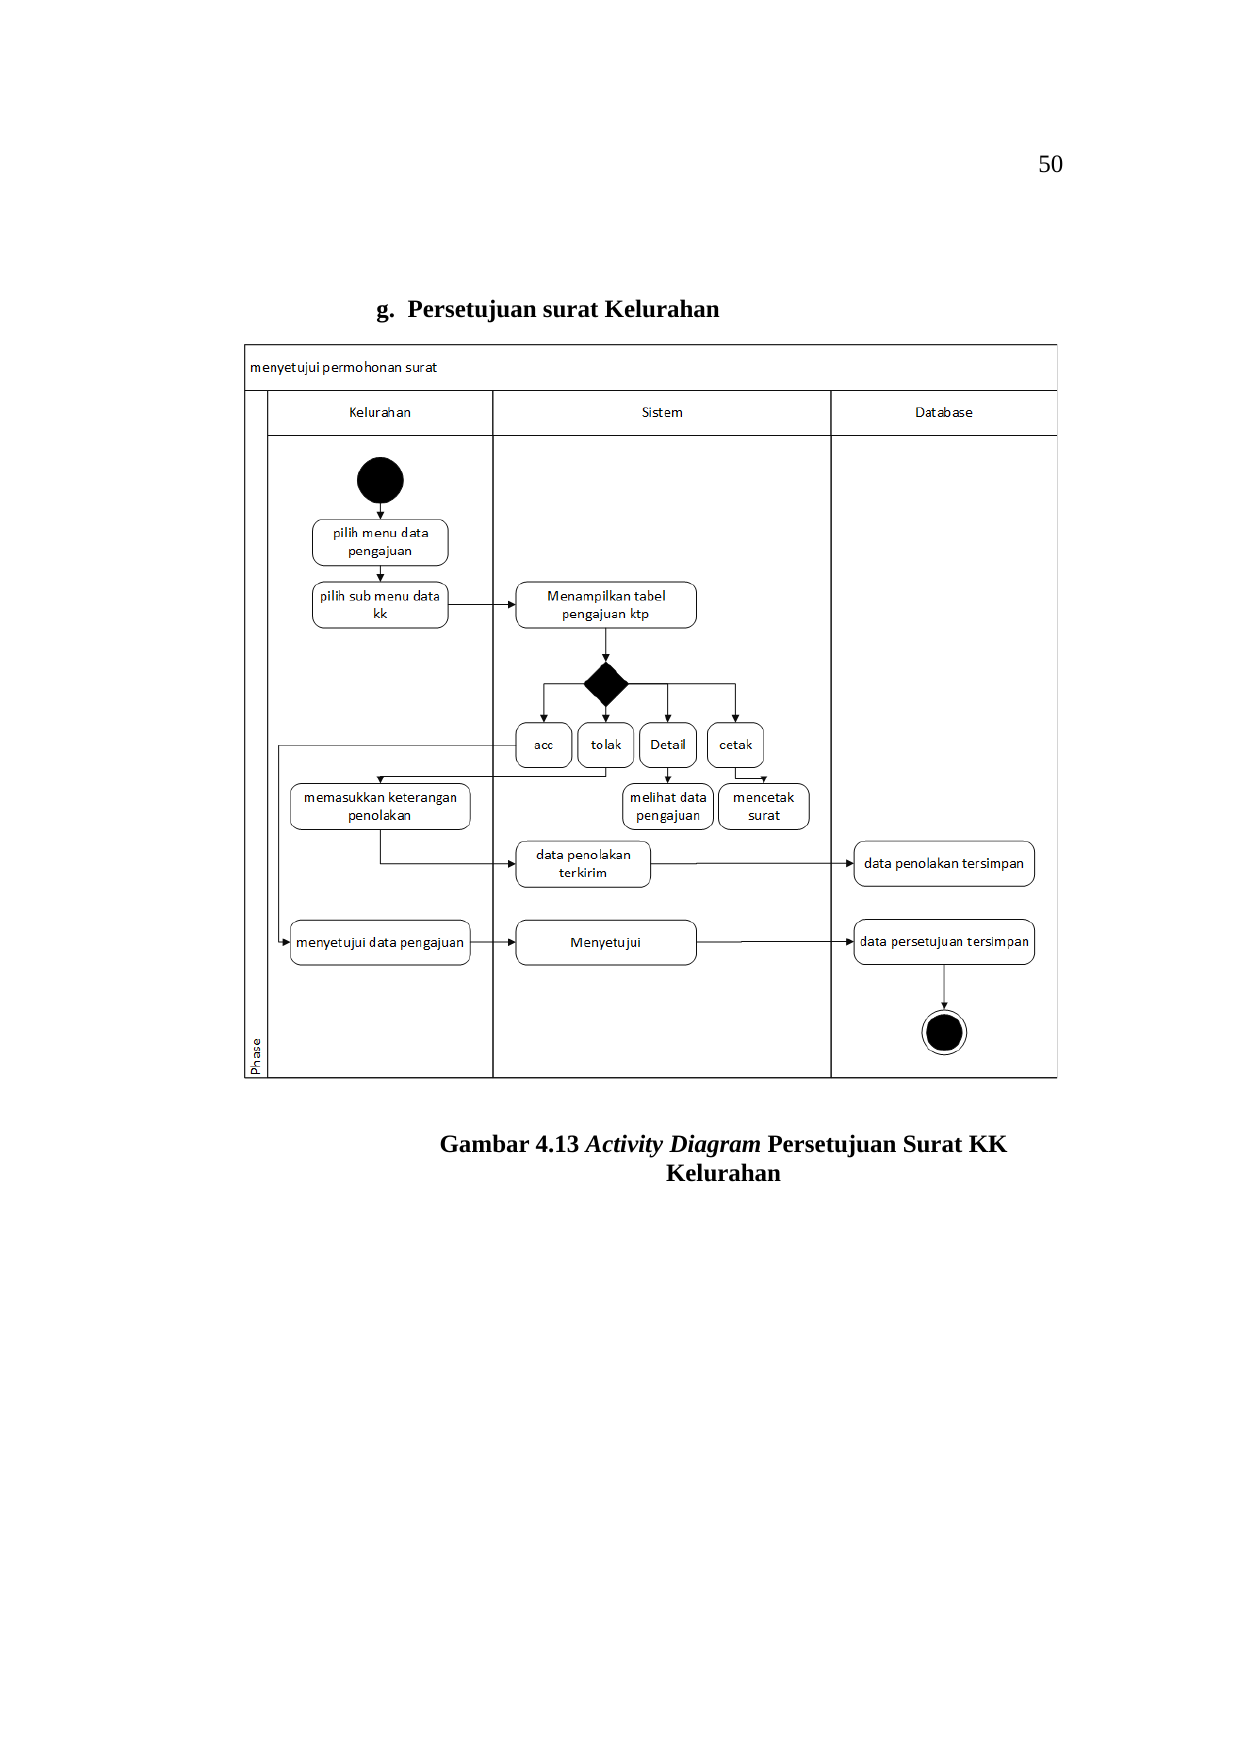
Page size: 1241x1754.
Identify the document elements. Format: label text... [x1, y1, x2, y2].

picture [242, 343, 1058, 1083]
text Gambar 4.13 Activity Diagram Persetujuan Surat KK Kelurahan [384, 1129, 1063, 1187]
table_header [236, 338, 1063, 1117]
list Persetujuan surat Kelurahan [311, 294, 1063, 323]
